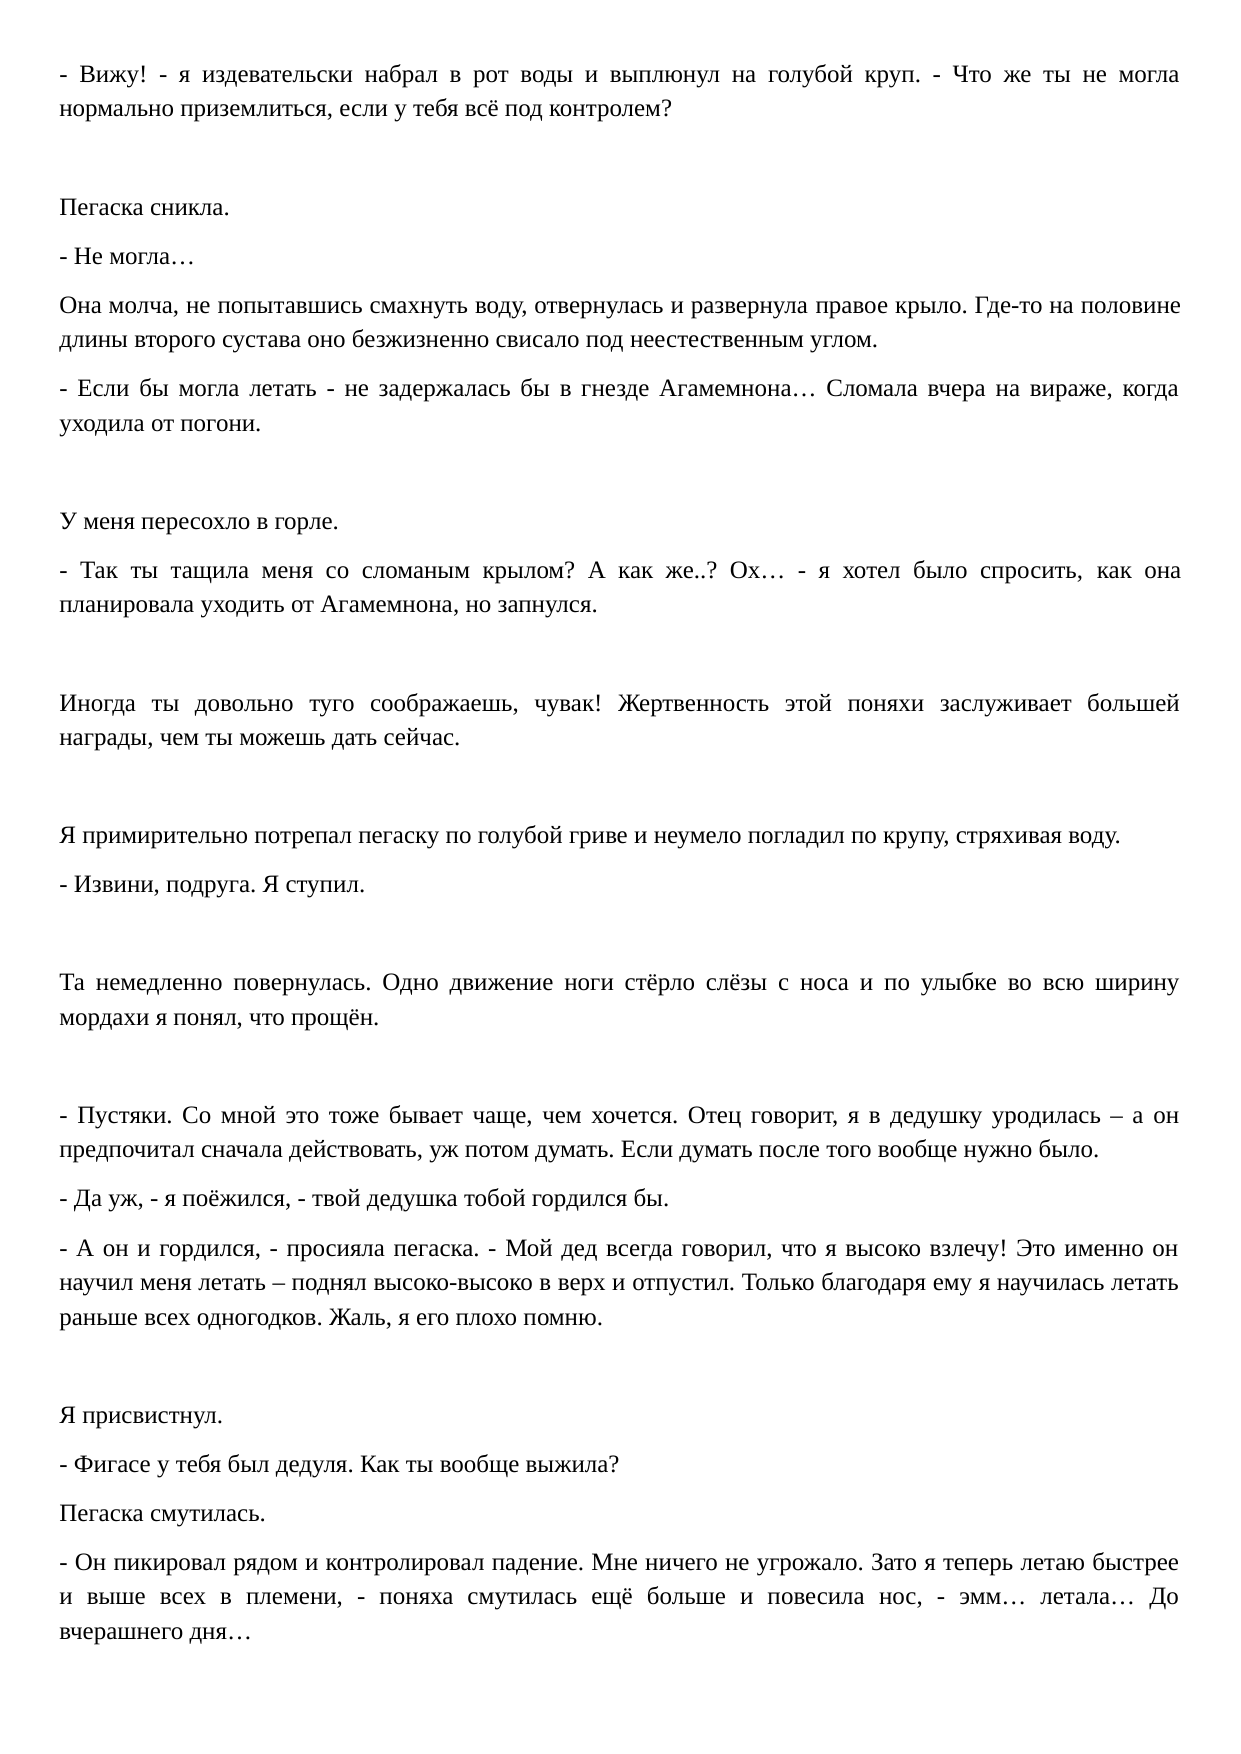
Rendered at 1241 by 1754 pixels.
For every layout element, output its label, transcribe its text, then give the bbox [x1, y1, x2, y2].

text Она молча, не попытавшись смахнуть воду, отвернулась и развернула правое крыло. Где-то на половине длины второго сустава оно безжизненно свисало под неестественным углом. [59, 290, 1181, 353]
text Я примирительно потрепал пегаску по голубой гриве и неумело погладил по крупу, стряхивая воду. [59, 820, 1181, 849]
text Та немедленно повернулась. Одно движение ноги стёрло слёзы с носа и по улыбке во всю ширину мордахи я понял, что прощён. [59, 967, 1181, 1031]
text - Вижу! - я издевательски набрал в рот воды и выплюнул на голубой круп. - Что же ты не могла нормально приземлиться, если у тебя всё под контролем? [59, 59, 1181, 122]
text - Если бы могла летать - не задержалась бы в гнезде Агамемнона… Сломала вчера на вираже, когда уходила от погони. [59, 373, 1181, 437]
text - Фигасе у тебя был дедуля. Как ты вообще выжила? [59, 1449, 1181, 1477]
text Пегаска смутилась. [59, 1498, 1181, 1527]
text Я присвистнул. [59, 1400, 1181, 1428]
text - Он пикировал рядом и контролировал падение. Мне ничего не угрожало. Зато я теперь летаю быстрее и выше всех в племени, - поняха смутилась ещё больше и повесила нос, - эмм… летала… До вчерашнего дня… [59, 1547, 1181, 1644]
text Пегаска сникла. [59, 192, 1181, 220]
text - Да уж, - я поёжился, - твой дедушка тобой гордился бы. [59, 1183, 1181, 1212]
text - Так ты тащила меня со сломаным крылом? А как же..? Ох… - я хотел было спросить, как она планировала уходить от Агамемнона, но запнулся. [59, 555, 1181, 618]
text - Пустяки. Со мной это тоже бывает чаще, чем хочется. Отец говорит, я в дедушку уродилась – а он предпочитал сначала действовать, уж потом думать. Если думать после того вообще нужно было. [59, 1100, 1181, 1163]
text - Не могла… [59, 241, 1181, 269]
text - Извини, подруга. Я ступил. [59, 869, 1181, 898]
text - А он и гордился, - просияла пегаска. - Мой дед всегда говорил, что я высоко взлечу! Это именно он научил меня летать – поднял высоко-высоко в верх и отпустил. Только благодаря ему я научилась летать раньше всех одногодков. Жаль, я его плохо помню. [59, 1233, 1181, 1330]
text У меня пересохло в горле. [59, 506, 1181, 535]
text Иногда ты довольно туго соображаешь, чувак! Жертвенность этой поняхи заслуживает большей награды, чем ты можешь дать сейчас. [59, 688, 1181, 751]
